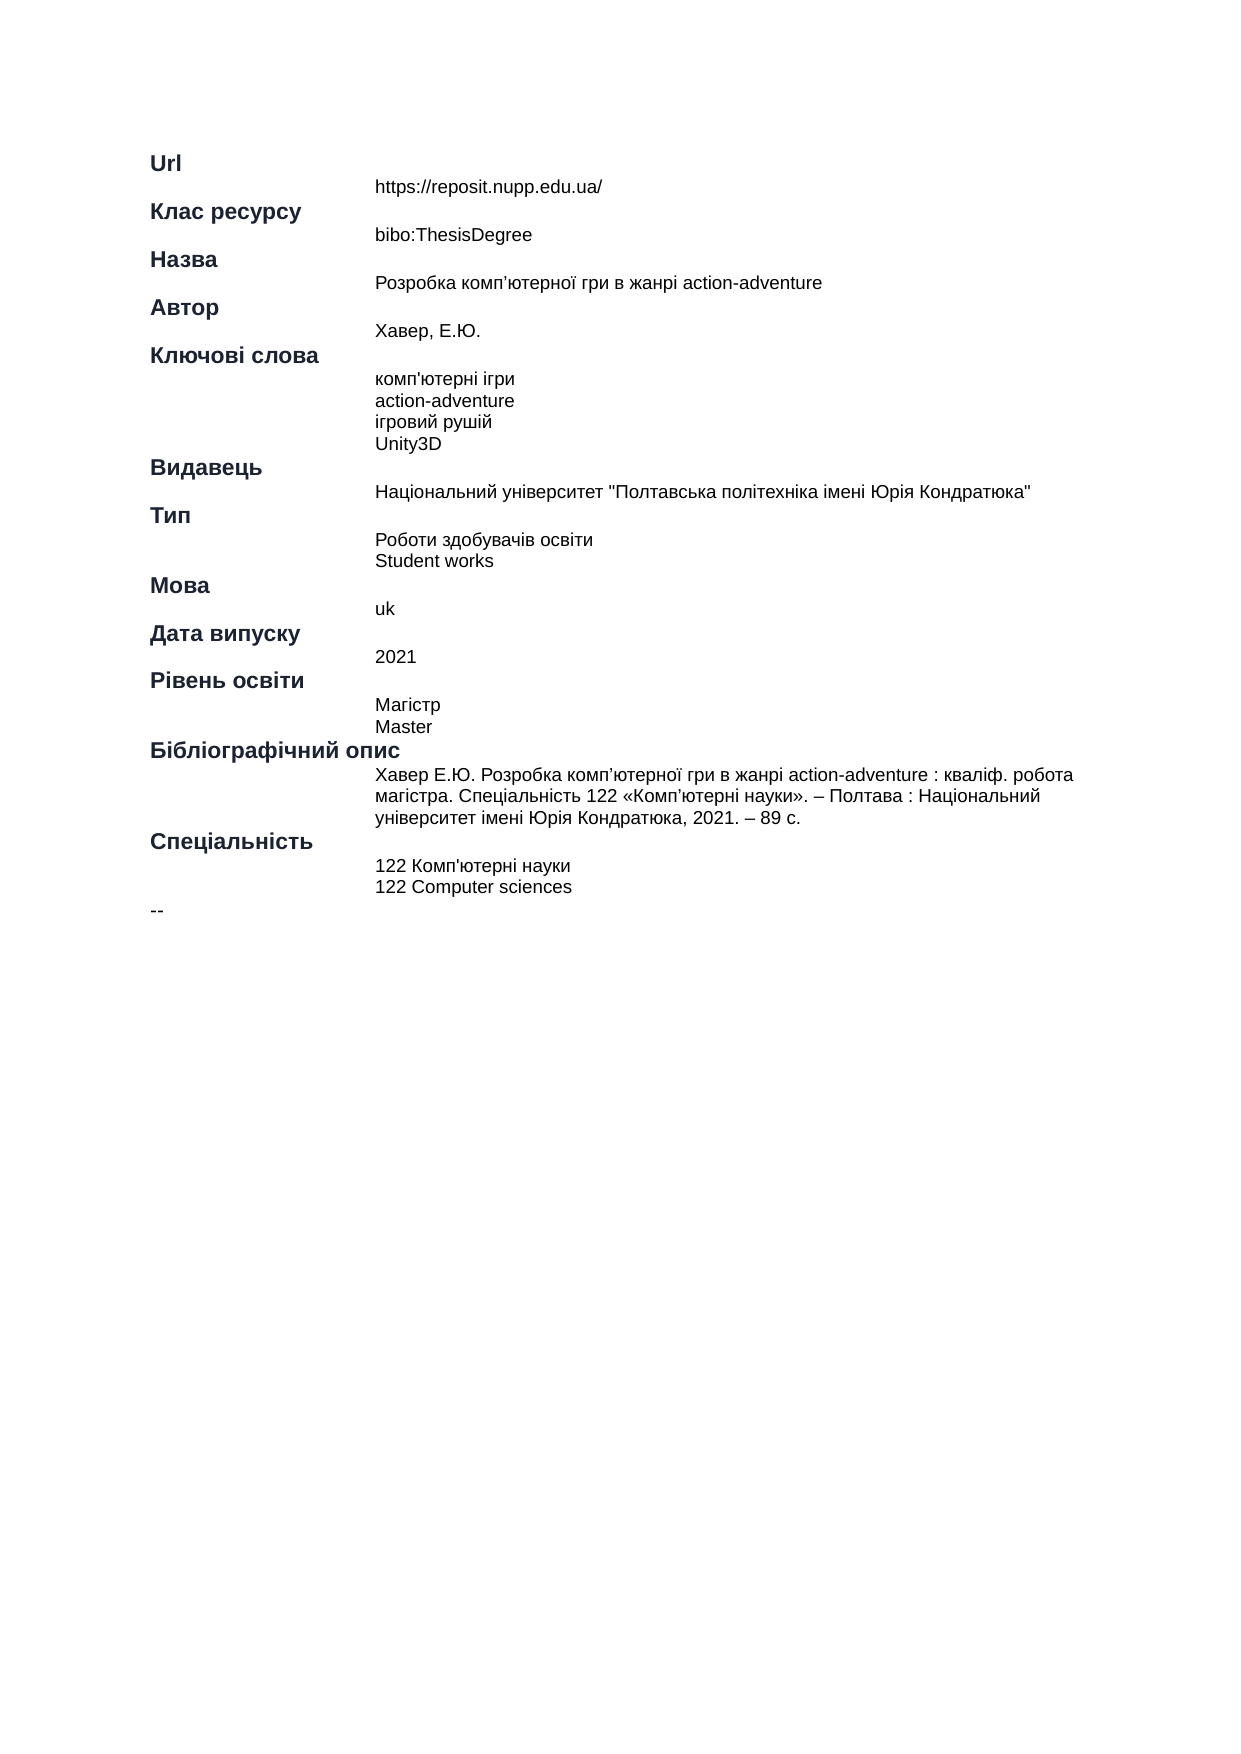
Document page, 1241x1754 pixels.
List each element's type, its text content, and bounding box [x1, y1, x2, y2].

text Клас ресурсу [150, 198, 1090, 224]
text uk [375, 598, 1090, 619]
text https://reposit.nupp.edu.ua/ [375, 176, 1090, 198]
text Unity3D [375, 433, 1090, 454]
text Видавець [150, 454, 1090, 481]
text Url [150, 150, 1090, 176]
text Бібліографічний опис [150, 737, 1090, 763]
text Розробка комп’ютерної гри в жанрі action-adventure [375, 272, 1090, 294]
text комп'ютерні ігри [375, 368, 1090, 389]
text Роботи здобувачів освіти [375, 528, 1090, 550]
text Тип [150, 502, 1090, 528]
text Student works [375, 550, 1090, 572]
text -- [150, 897, 1090, 921]
text 122 Комп'ютерні науки [375, 854, 1090, 876]
text Магістр [375, 694, 1090, 715]
text Ключові слова [150, 342, 1090, 368]
text Дата випуску [150, 619, 1090, 646]
text Хавер Е.Ю. Розробка комп’ютерної гри в жанрі action-adventure : кваліф. робота магістра. Спеціальність 122 «Комп’ютерні науки». – Полтава : Національний університет імені Юрія Кондратюка, 2021. – 89 с. [375, 763, 1090, 828]
text action-adventure [375, 389, 1090, 411]
text Хавер, Е.Ю. [375, 320, 1090, 342]
text Автор [150, 294, 1090, 320]
text Master [375, 715, 1090, 737]
text Національний університет "Полтавська політехніка імені Юрія Кондратюка" [375, 481, 1090, 502]
text 122 Computer sciences [375, 876, 1090, 897]
text Рівень освіти [150, 667, 1090, 694]
text Мова [150, 572, 1090, 598]
text Спеціальність [150, 828, 1090, 854]
text 2021 [375, 646, 1090, 667]
text ігровий рушій [375, 411, 1090, 433]
text Назва [150, 246, 1090, 272]
text bibo:ThesisDegree [375, 224, 1090, 246]
